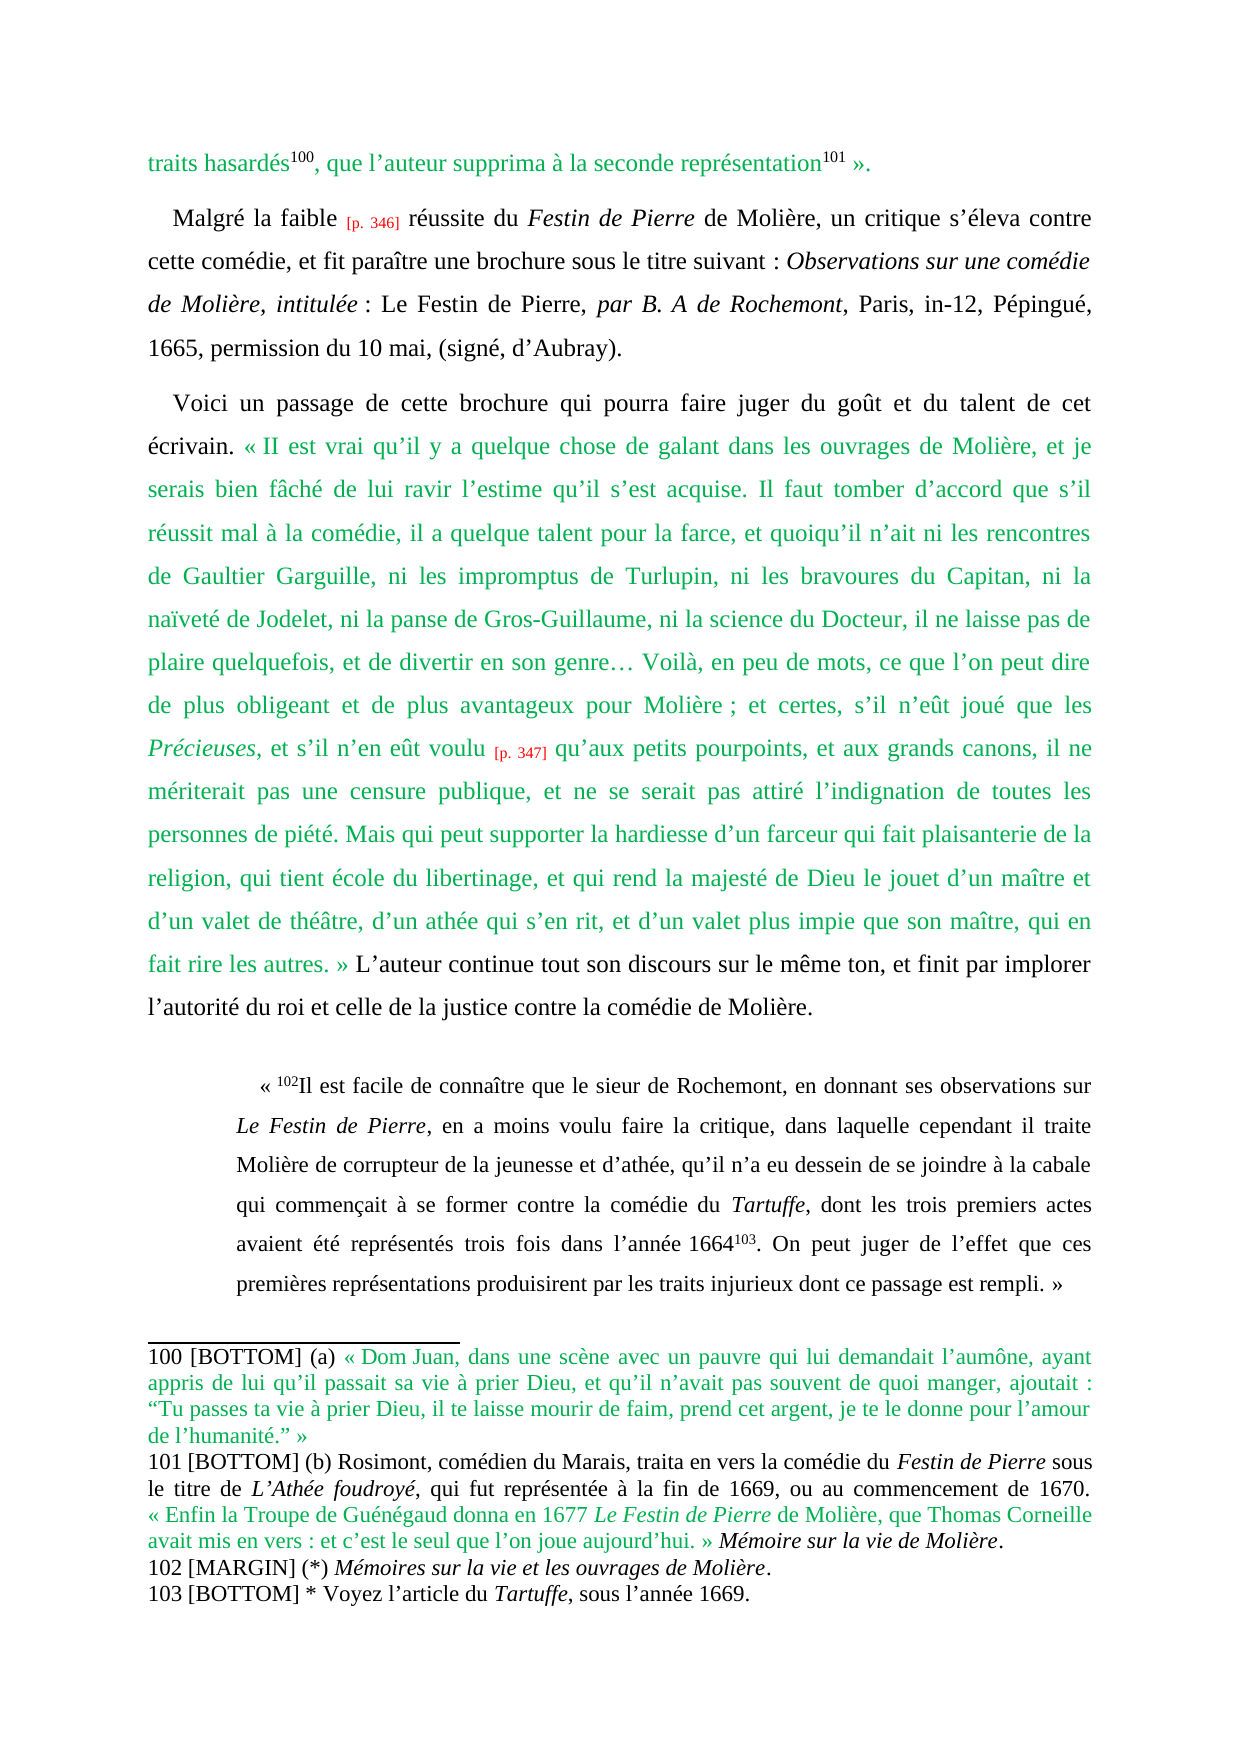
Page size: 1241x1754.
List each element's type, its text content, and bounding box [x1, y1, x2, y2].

text Voici un passage de cette brochure qui pourra faire juger du goût et du talent de cet écrivain. « II est vrai qu’il y a quelque chose de galant dans les ouvrages de Molière, et je serais bien fâché de lui ravir l’estime qu’il s’est acquise. Il faut tomber d’accord que s’il réussit mal à la comédie, il a quelque talent pour la farce, et quoiqu’il n’ait ni les rencontres de Gaultier Garguille, ni les impromptus de Turlupin, ni les bravoures du Capitan, ni la naïveté de Jodelet, ni la panse de Gros-Guillaume, ni la science du Docteur, il ne laisse pas de plaire quelquefois, et de divertir en son genre… Voilà, en peu de mots, ce que l’on peut dire de plus obligeant et de plus avantageux pour Molière ; et certes, s’il n’eût joué que les Précieuses, et s’il n’en eût voulu [p. 347] qu’aux petits pourpoints, et aux grands canons, il ne mériterait pas une censure publique, et ne se serait pas attiré l’indignation de toutes les personnes de piété. Mais qui peut supporter la hardiesse d’un farceur qui fait plaisanterie de la religion, qui tient école du libertinage, et qui rend la majesté de Dieu le jouet d’un maître et d’un valet de théâtre, d’un athée qui s’en rit, et d’un valet plus impie que son maître, qui en fait rire les autres. » L’auteur continue tout son discours sur le même ton, et finit par implorer l’autorité du roi et celle de la justice contre la comédie de Molière. [148, 388, 1093, 1021]
text [BOTTOM] * Voyez l’article du Tartuffe, sous l’année 1669. [148, 1580, 1093, 1606]
text [BOTTOM] (b) Rosimont, comédien du Marais, traita en vers la comédie du Festin de Pierre sous le titre de L’Athée foudroyé, qui fut représentée à la fin de 1669, ou au commencement de 1670. « Enfin la Troupe de Guénégaud donna en 1677 Le Festin de Pierre de Molière, que Thomas Corneille avait mis en vers : et c’est le seul que l’on joue aujourd’hui. » Mémoire sur la vie de Molière. [148, 1448, 1093, 1554]
text [BOTTOM] (a) « Dom Juan, dans une scène avec un pauvre qui lui demandait l’aumône, ayant appris de lui qu’il passait sa vie à prier Dieu, et qu’il n’avait pas souvent de quoi manger, ajoutait : “Tu passes ta vie à prier Dieu, il te laisse mourir de faim, prend cet argent, je te le donne pour l’amour de l’humanité.” » [148, 1343, 1093, 1448]
text traits hasardés, que l’auteur supprima à la seconde représentation ». [148, 148, 1093, 176]
text Malgré la faible [p. 346] réussite du Festin de Pierre de Molière, un critique s’éleva contre cette comédie, et fit paraître une brochure sous le titre suivant : Observations sur une comédie de Molière, intitulée : Le Festin de Pierre, par B. A de Rochemont, Paris, in-12, Pépingué, 1665, permission du 10 mai, (signé, d’Aubray). [148, 203, 1093, 361]
text [MARGIN] (*) Mémoires sur la vie et les ouvrages de Molière. [148, 1554, 1093, 1580]
text « Il est facile de connaître que le sieur de Rochemont, en donnant ses observations sur Le Festin de Pierre, en a moins voulu faire la critique, dans laquelle cependant il traite Molière de corrupteur de la jeunesse et d’athée, qu’il n’a eu dessein de se joindre à la cabale qui commençait à se former contre la comédie du Tartuffe, dont les trois premiers actes avaient été représentés trois fois dans l’année 1664. On peut juger de l’effet que ces premières représentations produisirent par les traits injurieux dont ce passage est rempli. » [236, 1073, 1093, 1296]
